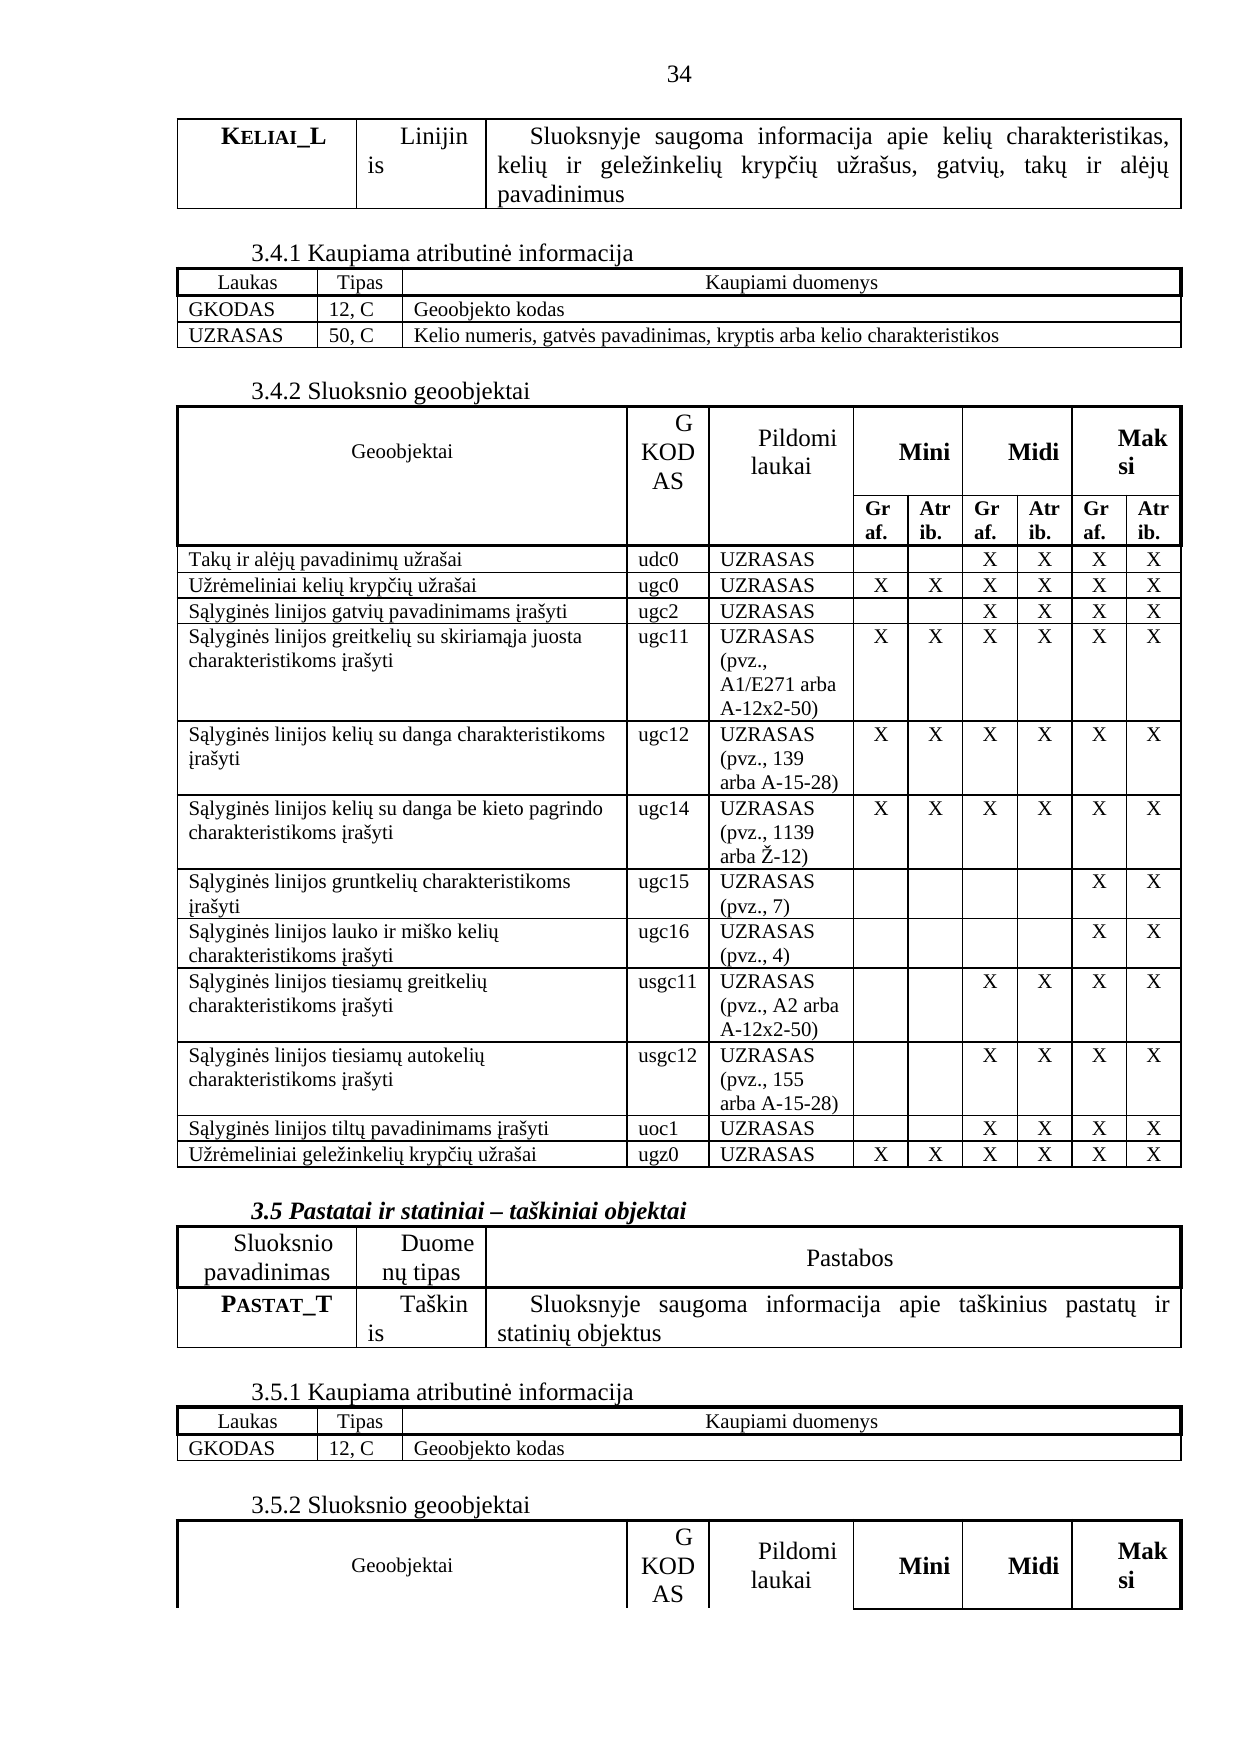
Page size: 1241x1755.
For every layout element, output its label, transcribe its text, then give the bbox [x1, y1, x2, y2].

table_header GKODAS [628, 1522, 708, 1608]
table_cell Sluoksnyje saugoma informacija apie kelių charakteristikas, kelių ir geležinkelių krypčių užrašus, gatvių, takų ir alėjų pavadinimus [487, 120, 1180, 207]
table_cell [854, 969, 907, 1041]
table_header Laukas [179, 270, 317, 294]
table_cell [909, 870, 962, 918]
table_cell X [1018, 599, 1071, 623]
table_cell ugc16 [628, 919, 708, 967]
table_cell X [963, 969, 1017, 1041]
table_header Sluoksnio pavadinimas [179, 1228, 356, 1286]
table_cell X [1127, 1142, 1180, 1166]
table_cell GKODAS [178, 297, 317, 321]
table_header Mini [854, 1522, 962, 1608]
table_cell X [1127, 870, 1180, 918]
table_header Maksi [1073, 408, 1179, 494]
table_cell ugz0 [628, 1142, 708, 1166]
table_cell Geoobjekto kodas [403, 297, 1180, 321]
table_cell ugc12 [628, 722, 708, 794]
table_header Laukas [179, 1409, 317, 1433]
table_cell X [1127, 1116, 1180, 1140]
table_cell X [1073, 547, 1126, 571]
table_cell Sąlyginės linijos tiesiamų autokelių charakteristikoms įrašyti [178, 1043, 626, 1115]
table_cell X [854, 722, 907, 794]
table_cell usgc11 [628, 969, 708, 1041]
table_header Midi [963, 408, 1071, 494]
table_cell Kelio numeris, gatvės pavadinimas, kryptis arba kelio charakteristikos [403, 323, 1180, 347]
table_cell X [1127, 573, 1180, 597]
table_cell Sąlyginės linijos kelių su danga charakteristikoms įrašyti [178, 722, 626, 794]
table_header Geoobjektai [179, 1522, 626, 1608]
table_cell Sąlyginės linijos tiesiamų greitkelių charakteristikoms įrašyti [178, 969, 626, 1041]
table_cell ugc15 [628, 870, 708, 918]
table_cell [909, 547, 962, 571]
table_cell X [963, 1142, 1017, 1166]
table_cell UZRASAS [710, 1116, 853, 1140]
table_cell UZRASAS [710, 547, 853, 571]
table_header Geoobjektai [179, 408, 626, 494]
table_header Kaupiami duomenys [403, 1409, 1179, 1433]
table_cell Sąlyginės linijos gatvių pavadinimams įrašyti [178, 599, 626, 623]
table_cell [854, 919, 907, 967]
table_cell UZRASAS (pvz., 1139 arba Ž-12) [710, 796, 853, 868]
table_cell X [963, 573, 1017, 597]
table_cell X [854, 1142, 907, 1166]
table_cell [909, 969, 962, 1041]
table_cell X [1018, 1043, 1071, 1115]
table_cell Geoobjekto kodas [403, 1436, 1180, 1460]
table_cell X [1018, 969, 1071, 1041]
table_header Pildomi laukai [710, 1522, 853, 1608]
table_cell [854, 599, 907, 623]
table_header Tipas [318, 1409, 402, 1433]
table_cell X [963, 1043, 1017, 1115]
table_cell ugc14 [628, 796, 708, 868]
subtitle 3.5.2 Sluoksnio geoobjektai [177, 1490, 1181, 1519]
table_cell X [1073, 599, 1126, 623]
table_header Mini [854, 408, 962, 494]
table_cell Sąlyginės linijos greitkelių su skiriamąja juosta charakteristikoms įrašyti [178, 624, 626, 720]
table_cell usgc12 [628, 1043, 708, 1115]
table_cell ugc2 [628, 599, 708, 623]
table_cell X [963, 624, 1017, 720]
table_cell [909, 1043, 962, 1115]
table_cell X [963, 796, 1017, 868]
table_cell UZRASAS (pvz., 4) [710, 919, 853, 967]
subtitle 3.5.1 Kaupiama atributinė informacija [177, 1377, 1181, 1405]
table_cell X [1073, 919, 1126, 967]
table_cell 12, C [318, 1436, 402, 1460]
table_header Midi [963, 1522, 1071, 1608]
table_cell X [963, 547, 1017, 571]
table_cell X [1127, 547, 1180, 571]
table_cell [854, 870, 907, 918]
table_cell Pastat_T [178, 1289, 356, 1346]
table_cell X [963, 722, 1017, 794]
table_cell X [909, 796, 962, 868]
table_cell [1018, 870, 1071, 918]
table_cell X [1018, 722, 1071, 794]
table_cell X [1018, 573, 1071, 597]
table_cell Taškinis [357, 1289, 485, 1346]
table_cell UZRASAS (pvz., A2 arba A-12x2-50) [710, 969, 853, 1041]
table_cell 12, C [318, 297, 402, 321]
table_cell X [1073, 624, 1126, 720]
table_cell UZRASAS [710, 599, 853, 623]
subtitle 3.4.1 Kaupiama atributinė informacija [177, 238, 1181, 267]
table_header Duomenų tipas [357, 1228, 485, 1286]
table_cell [854, 1116, 907, 1140]
table_cell [628, 495, 708, 544]
table_cell Sluoksnyje saugoma informacija apie taškinius pastatų ir statinių objektus [487, 1289, 1180, 1346]
table_cell [909, 1116, 962, 1140]
table_cell [909, 599, 962, 623]
table_cell [854, 1043, 907, 1115]
table_cell [909, 919, 962, 967]
table_cell UZRASAS [710, 573, 853, 597]
table_cell [710, 495, 853, 544]
table_cell X [909, 573, 962, 597]
table_header Tipas [318, 270, 402, 294]
table_cell Sąlyginės linijos lauko ir miško kelių charakteristikoms įrašyti [178, 919, 626, 967]
table_cell UZRASAS [178, 323, 317, 347]
table_cell Linijinis [357, 120, 485, 207]
subtitle 3.5 Pastatai ir statiniai – taškiniai objektai [177, 1196, 1181, 1225]
table_cell Keliai_L [178, 120, 356, 207]
table_cell Sąlyginės linijos gruntkelių charakteristikoms įrašyti [178, 870, 626, 918]
table_cell X [1127, 624, 1180, 720]
table_cell UZRASAS [710, 1142, 853, 1166]
table_cell X [963, 599, 1017, 623]
table_cell UZRASAS (pvz., A1/E271 arba A-12x2-50) [710, 624, 853, 720]
table_cell Atrib. [1127, 496, 1179, 544]
table_cell X [1073, 1116, 1126, 1140]
table_cell X [1073, 969, 1126, 1041]
table_cell X [1127, 796, 1180, 868]
table_cell X [1127, 1043, 1180, 1115]
table_cell udc0 [628, 547, 708, 571]
table_cell [854, 547, 907, 571]
table_header Maksi [1073, 1522, 1179, 1608]
table_cell UZRASAS (pvz., 155 arba A-15-28) [710, 1043, 853, 1115]
table_cell X [854, 573, 907, 597]
table_cell ugc0 [628, 573, 708, 597]
table_cell [179, 495, 626, 544]
table_cell X [1127, 969, 1180, 1041]
table_cell X [1018, 624, 1071, 720]
table_cell X [1073, 870, 1126, 918]
table_cell Takų ir alėjų pavadinimų užrašai [178, 547, 626, 571]
table_cell X [1073, 1043, 1126, 1115]
table_cell Graf. [854, 496, 907, 544]
table_cell X [1018, 796, 1071, 868]
table_cell Graf. [1073, 496, 1126, 544]
table_cell Sąlyginės linijos tiltų pavadinimams įrašyti [178, 1116, 626, 1140]
table_cell GKODAS [178, 1436, 317, 1460]
table_cell 50, C [318, 323, 402, 347]
table_header Pastabos [487, 1228, 1179, 1286]
table_header Pildomi laukai [710, 408, 853, 494]
table_cell X [854, 796, 907, 868]
table_cell X [1127, 919, 1180, 967]
table_cell [963, 919, 1017, 967]
table_cell Graf. [963, 496, 1017, 544]
table_cell ugc11 [628, 624, 708, 720]
table_cell X [909, 624, 962, 720]
table_cell X [1073, 722, 1126, 794]
table_cell Sąlyginės linijos kelių su danga be kieto pagrindo charakteristikoms įrašyti [178, 796, 626, 868]
table_cell X [1073, 1142, 1126, 1166]
table_cell X [1073, 796, 1126, 868]
table_cell X [909, 1142, 962, 1166]
table_cell Atrib. [1018, 496, 1071, 544]
table_cell Užrėmeliniai kelių krypčių užrašai [178, 573, 626, 597]
table_cell X [854, 624, 907, 720]
table_cell X [909, 722, 962, 794]
table_header Kaupiami duomenys [403, 270, 1179, 294]
table_cell UZRASAS (pvz., 139 arba A-15-28) [710, 722, 853, 794]
table_cell X [963, 1116, 1017, 1140]
table_cell X [1018, 1142, 1071, 1166]
table_cell Užrėmeliniai geležinkelių krypčių užrašai [178, 1142, 626, 1166]
table_cell X [1018, 547, 1071, 571]
table_cell X [1073, 573, 1126, 597]
table_cell Atrib. [909, 496, 962, 544]
subtitle 3.4.2 Sluoksnio geoobjektai [177, 376, 1181, 405]
table_cell [963, 870, 1017, 918]
table_cell X [1127, 599, 1180, 623]
table_header GKODAS [628, 408, 708, 494]
table_cell UZRASAS (pvz., 7) [710, 870, 853, 918]
table_cell X [1018, 1116, 1071, 1140]
table_cell X [1127, 722, 1180, 794]
table_cell uoc1 [628, 1116, 708, 1140]
table_cell [1018, 919, 1071, 967]
